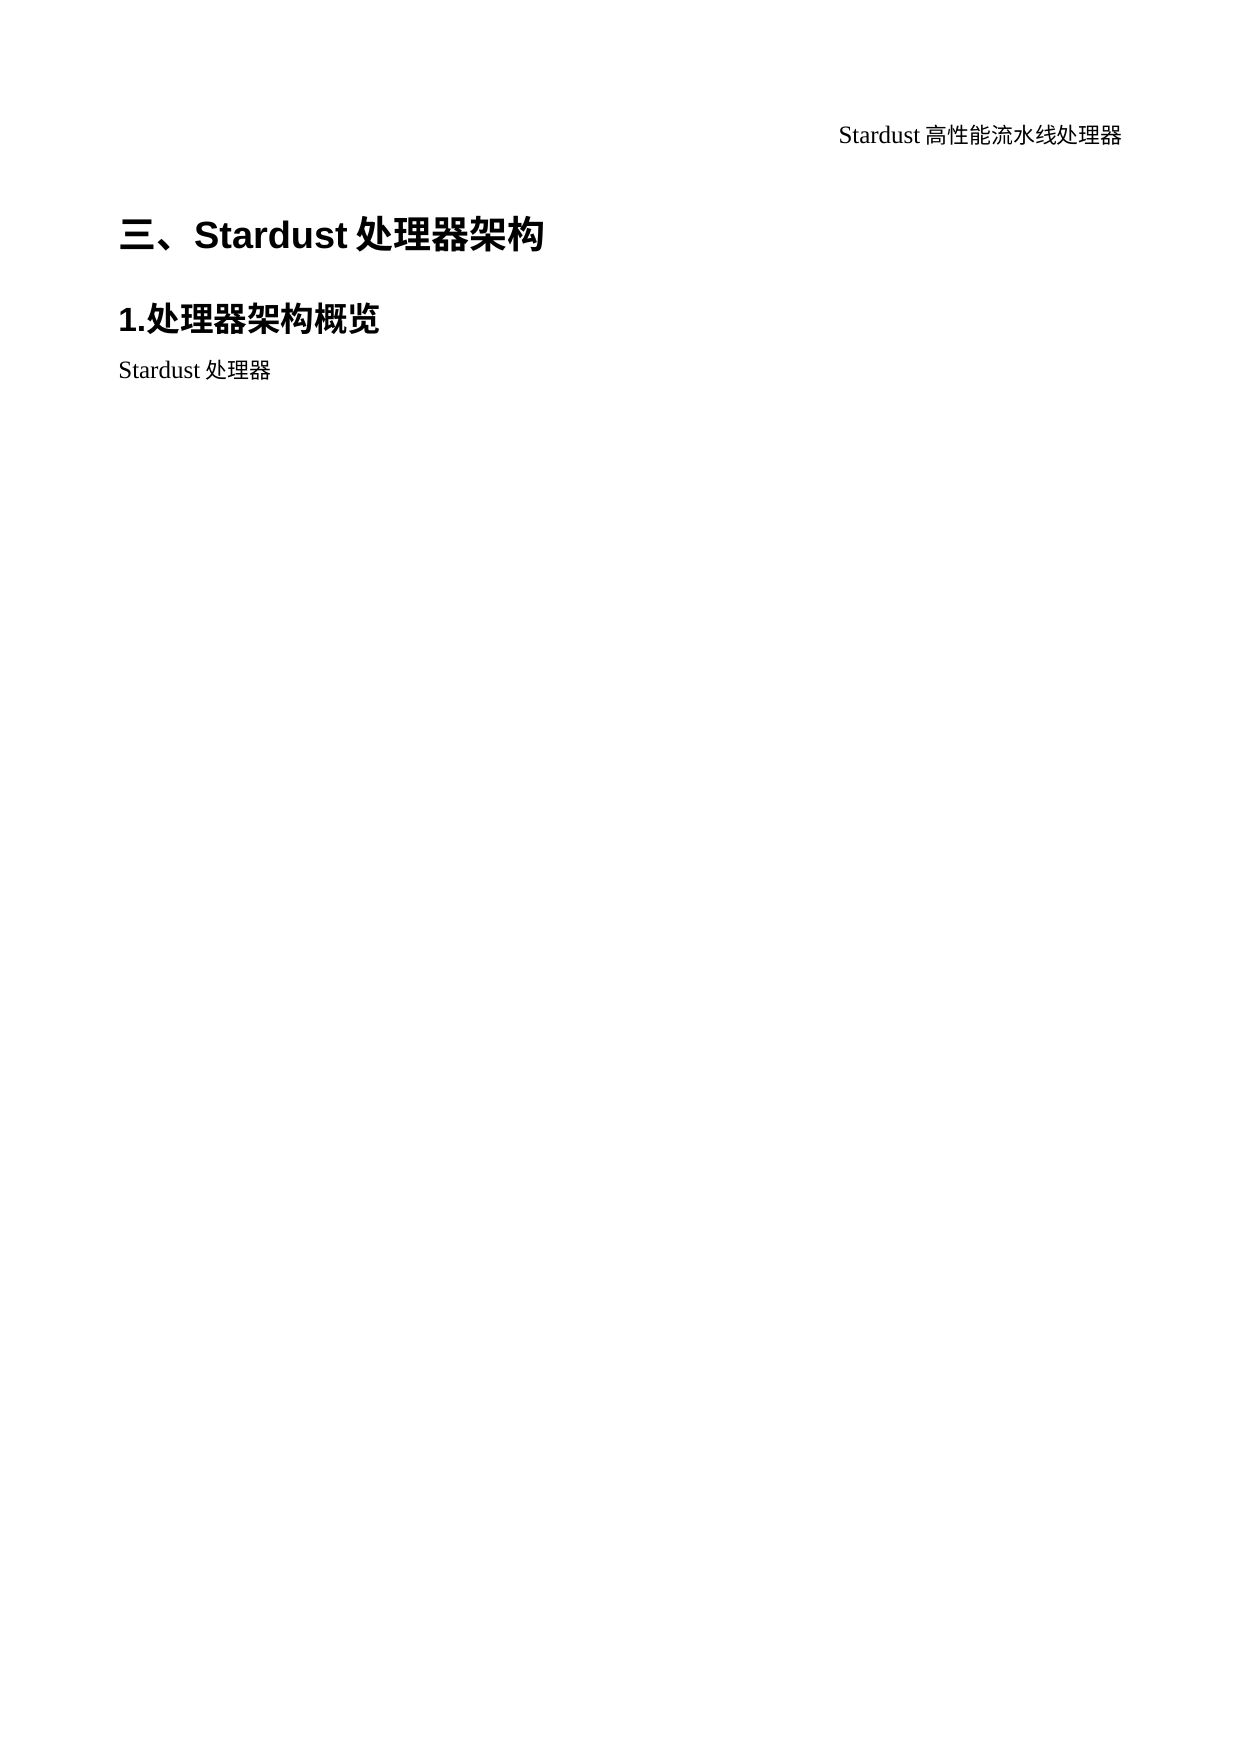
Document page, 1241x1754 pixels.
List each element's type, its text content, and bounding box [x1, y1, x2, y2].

subtitle 三、Stardust处理器架构 [118, 204, 1122, 259]
subtitle 1.处理器架构概览 [118, 292, 1122, 341]
text Stardust处理器 [118, 353, 1122, 385]
